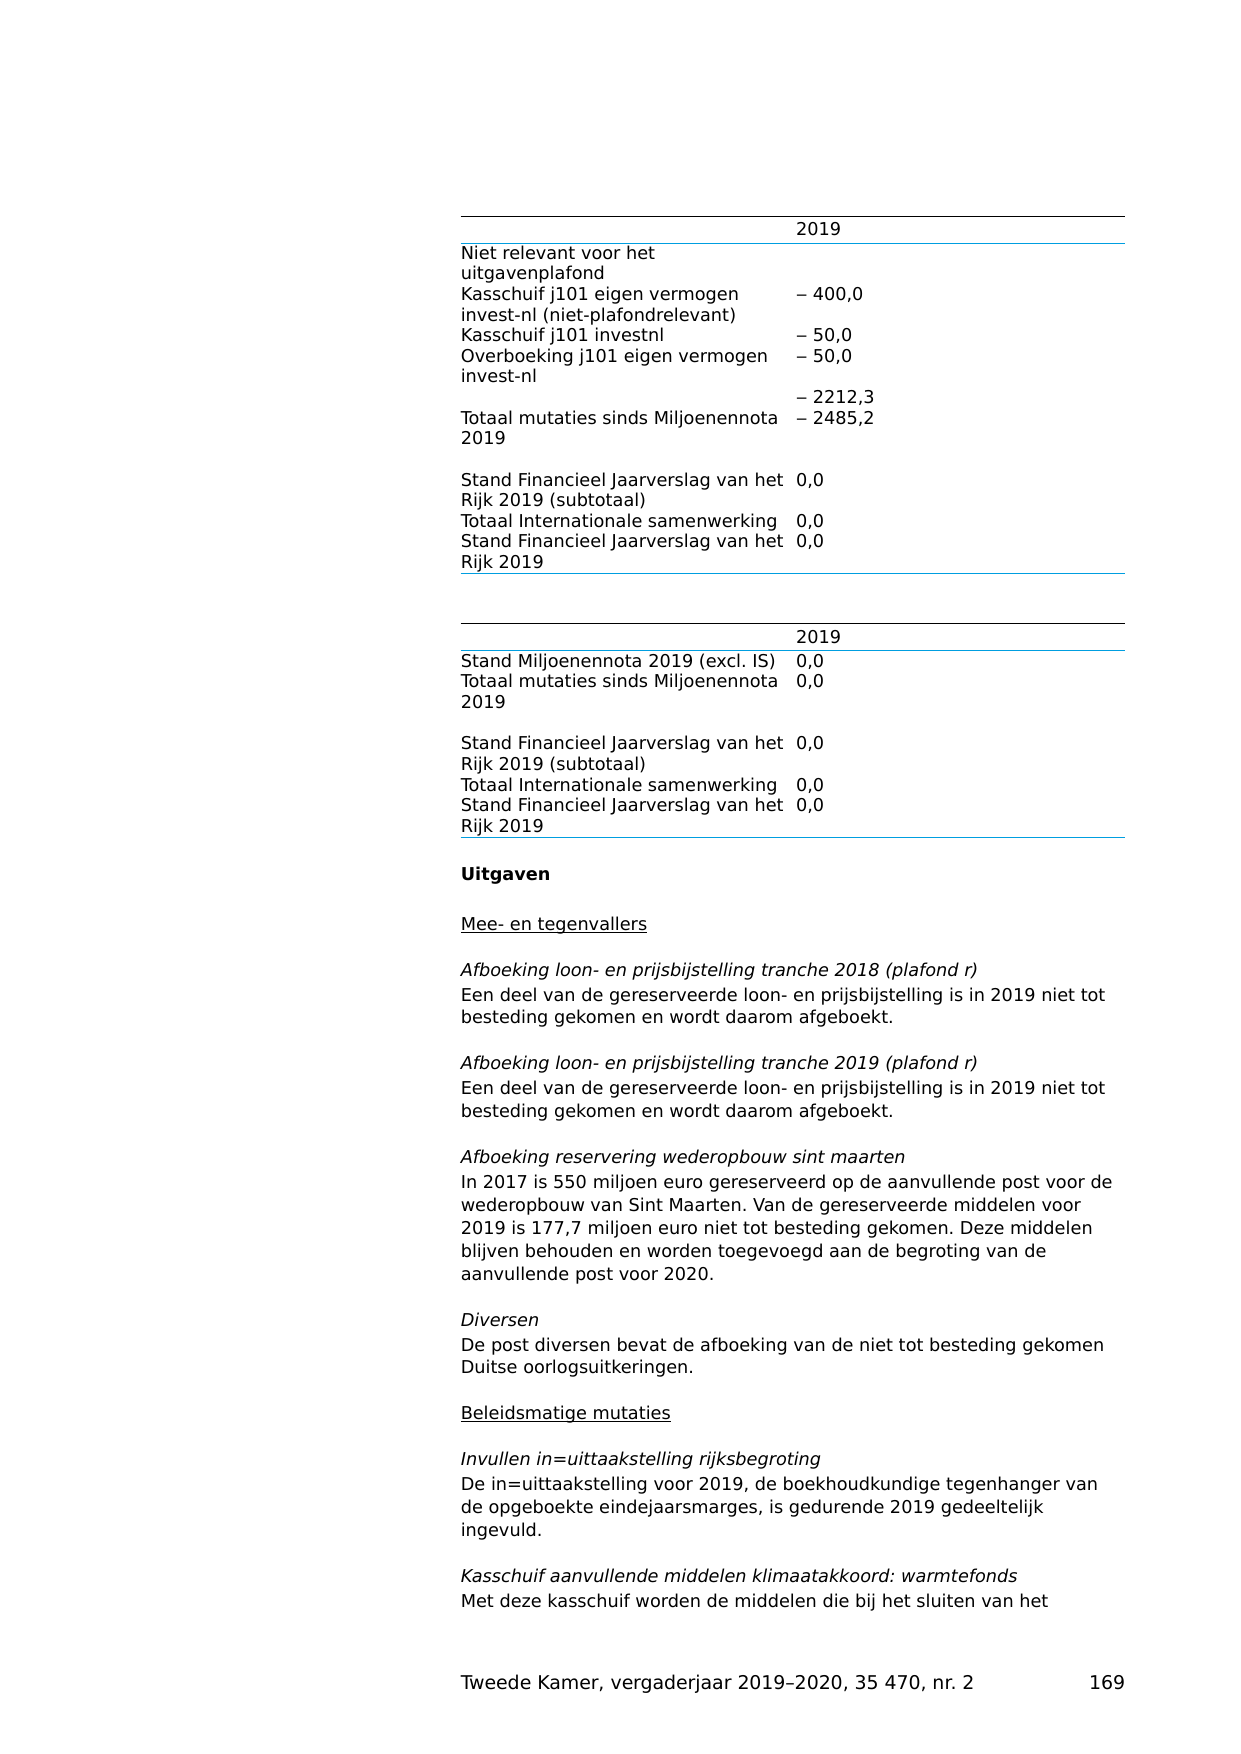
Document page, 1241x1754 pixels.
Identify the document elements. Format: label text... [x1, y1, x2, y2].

table_cell 0,0 [793, 651, 1125, 671]
table_cell Stand Miljoenennota 2019 (excl. IS) [461, 651, 793, 671]
table_cell 0,0 [793, 511, 1125, 531]
table_cell ‒ 400,0 [793, 284, 1125, 325]
table_cell [793, 449, 1125, 469]
table_cell Totaal Internationale samenwerking [461, 775, 793, 795]
text Uitgaven [461, 862, 1125, 885]
text Afboeking loon- en prijsbijstelling tranche 2019 (plafond r) [461, 1051, 1125, 1074]
table_cell [461, 387, 793, 408]
text Beleidsmatige mutaties [461, 1401, 1125, 1424]
table_cell 0,0 [793, 733, 1125, 774]
table_cell [793, 244, 1125, 284]
text De in=uittaakstelling voor 2019, de boekhoudkundige tegenhanger van de opgeboekte eindejaarsmarges, is gedurende 2019 gedeeltelijk ingevuld. [461, 1472, 1125, 1541]
text Met deze kasschuif worden de middelen die bij het sluiten van het [461, 1589, 1125, 1612]
text In 2017 is 550 miljoen euro gereserveerd op de aanvullende post voor de wederopbouw van Sint Maarten. Van de gereserveerde middelen voor 2019 is 177,7 miljoen euro niet tot besteding gekomen. Deze middelen blijven behouden en worden toegevoegd aan de begroting van de aanvullende post voor 2020. [461, 1170, 1125, 1285]
table_cell Stand Financieel Jaarverslag van het Rijk 2019 (subtotaal) [461, 733, 793, 774]
table_header ALGEMEEN: NIET-BELASTINGONTVANGSTEN [461, 598, 1125, 623]
table_cell [461, 217, 793, 243]
text Mee- en tegenvallers [461, 912, 1125, 935]
text Kasschuif aanvullende middelen klimaatakkoord: warmtefonds [461, 1564, 1125, 1587]
table_cell 0,0 [793, 470, 1125, 511]
table_cell [461, 624, 793, 650]
table_cell [461, 449, 793, 469]
table_cell Totaal mutaties sinds Miljoenennota 2019 [461, 671, 793, 713]
table_cell 0,0 [793, 671, 1125, 713]
table_cell ‒ 2485,2 [793, 408, 1125, 449]
text De post diversen bevat de afboeking van de niet tot besteding gekomen Duitse oorlogsuitkeringen. [461, 1333, 1125, 1378]
table_header ALGEMEEN: UITGAVEN [461, 191, 1125, 216]
table_cell Overboeking j101 eigen vermogen invest-nl [461, 346, 793, 387]
table_cell Totaal mutaties sinds Miljoenennota 2019 [461, 408, 793, 449]
table_cell [793, 713, 1125, 733]
table_cell Totaal Internationale samenwerking [461, 511, 793, 531]
table_cell ‒ 50,0 [793, 346, 1125, 387]
table_cell 0,0 [793, 775, 1125, 795]
table_cell ‒ 50,0 [793, 325, 1125, 346]
table_cell Niet relevant voor het uitgavenplafond [461, 244, 793, 284]
table_cell Stand Financieel Jaarverslag van het Rijk 2019 [461, 795, 793, 836]
text Invullen in=uittaakstelling rijksbegroting [461, 1447, 1125, 1470]
table_cell Kasschuif j101 investnl [461, 325, 793, 346]
table_cell 2019 [793, 624, 1125, 650]
table_cell 0,0 [793, 531, 1125, 573]
text Een deel van de gereserveerde loon- en prijsbijstelling is in 2019 niet tot besteding gekomen en wordt daarom afgeboekt. [461, 1076, 1125, 1122]
text Afboeking reservering wederopbouw sint maarten [461, 1145, 1125, 1168]
table_cell ‒ 2212,3 [793, 387, 1125, 408]
text Een deel van de gereserveerde loon- en prijsbijstelling is in 2019 niet tot besteding gekomen en wordt daarom afgeboekt. [461, 983, 1125, 1028]
table_cell [461, 713, 793, 733]
table_cell 0,0 [793, 795, 1125, 836]
table_cell Stand Financieel Jaarverslag van het Rijk 2019 [461, 531, 793, 573]
text Diversen [461, 1308, 1125, 1331]
table_cell Kasschuif j101 eigen vermogen invest-nl (niet-plafondrelevant) [461, 284, 793, 325]
table_cell Stand Financieel Jaarverslag van het Rijk 2019 (subtotaal) [461, 470, 793, 511]
table_cell 2019 [793, 217, 1125, 243]
text Afboeking loon- en prijsbijstelling tranche 2018 (plafond r) [461, 958, 1125, 981]
